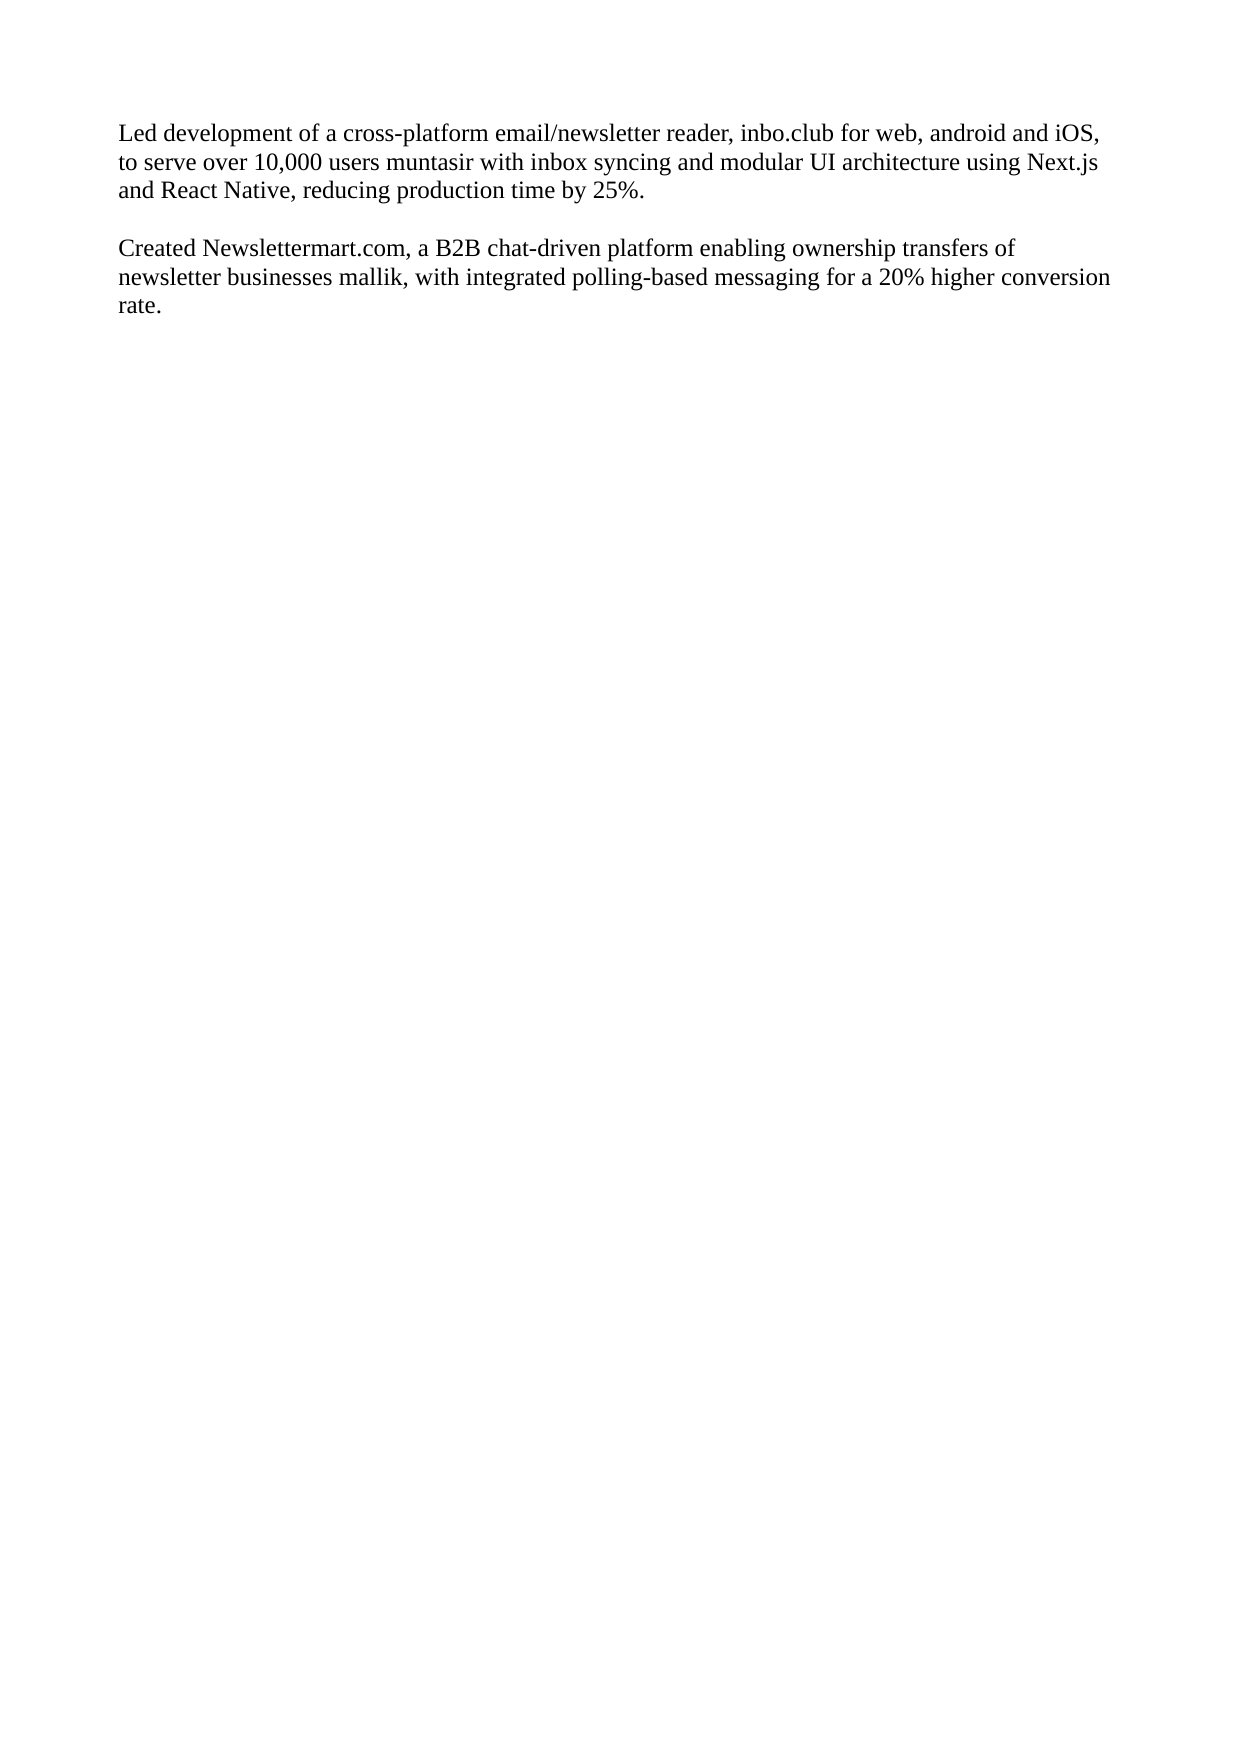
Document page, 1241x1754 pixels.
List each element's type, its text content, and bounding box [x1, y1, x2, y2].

text Led development of a cross-platform email/newsletter reader, inbo.club for web, android and iOS, to serve over 10,000 users muntasir with inbox syncing and modular UI architecture using Next.js and React Native, reducing production time by 25%.­ [118, 118, 1122, 204]
text Created Newslettermart.com, a B2B chat‐driven platform enabling ownership transfers of newsletter businesses mallik, with integrated polling‐based messaging for a 20% higher conversion rate. [118, 233, 1122, 319]
